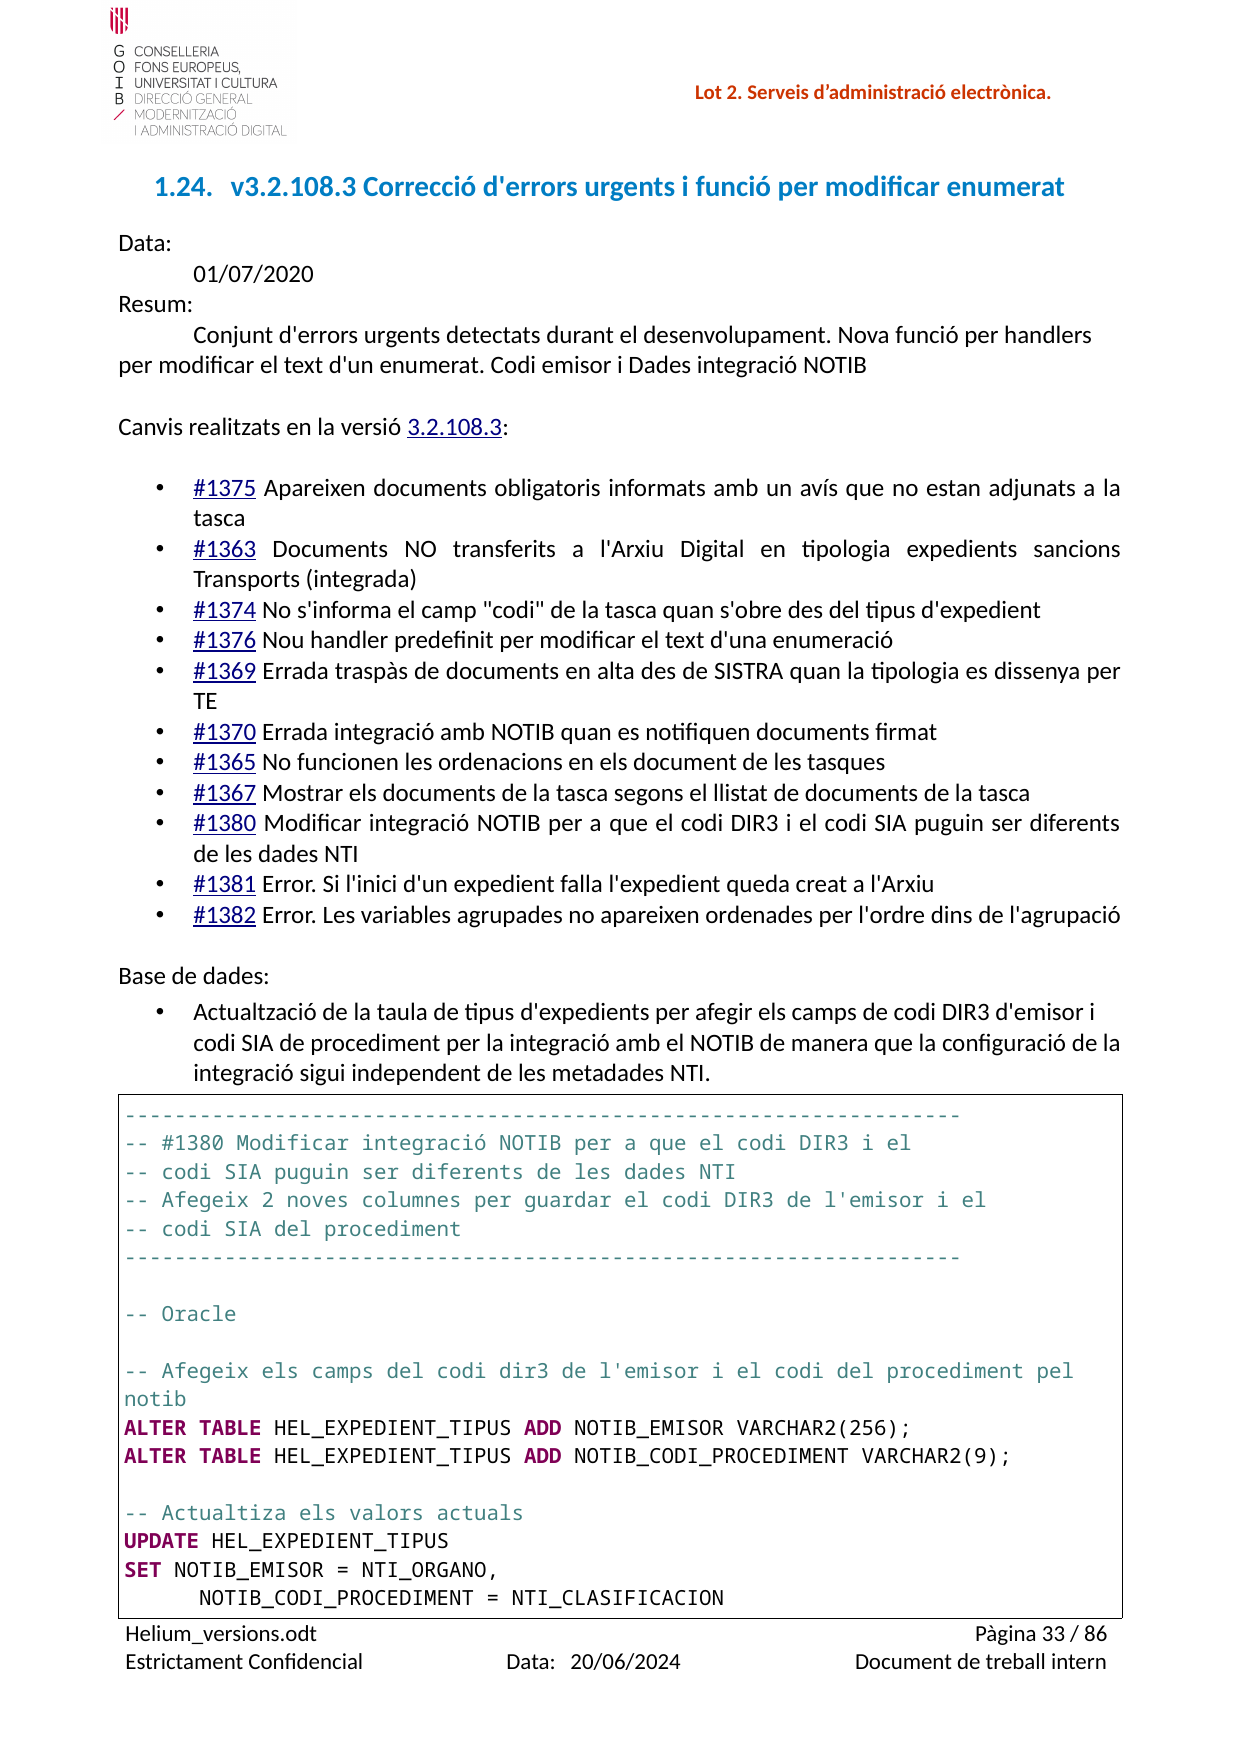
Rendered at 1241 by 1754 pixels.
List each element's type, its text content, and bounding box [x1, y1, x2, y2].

picture [100, 0, 297, 144]
text Canvis realitzats en la versió 3.2.108.3: [118, 411, 1122, 441]
text 01/07/2020 [118, 258, 1122, 289]
subtitle v3.2.108.3 Correcció d'errors urgents i funció per modificar enumerat [153, 168, 1122, 204]
list #1381 Error. Si l'inici d'un expedient falla l'expedient queda creat a l'Arxiu [156, 868, 1122, 899]
list #1363 Documents NO transferits a l'Arxiu Digital en tipologia expedients sancions Transports (integrada) [156, 533, 1122, 594]
list #1369 Errada traspàs de documents en alta des de SISTRA quan la tipologia es dissenya per TE [156, 655, 1122, 716]
list #1367 Mostrar els documents de la tasca segons el llistat de documents de la tasca [156, 777, 1122, 807]
text Base de dades: [118, 960, 1122, 991]
table_header ------------------------------------------------------------------- -- #1380 Modificar integració NOTIB per a que el codi DIR3 i el -- codi SIA puguin ser diferents de les dades NTI -- Afegeix 2 noves columnes per guardar el codi DIR3 de l'emisor i el -- codi SIA del procediment ------------------------------------------------------------------- -- Oracle -- Afegeix els camps del codi dir3 de l'emisor i el codi del procediment pel notib ALTER TABLE HEL_EXPEDIENT_TIPUS ADD NOTIB_EMISOR VARCHAR2(256); ALTER TABLE HEL_EXPEDIENT_TIPUS ADD NOTIB_CODI_PROCEDIMENT VARCHAR2(9); -- Actualtiza els valors actuals UPDATE HEL_EXPEDIENT_TIPUS SET NOTIB_EMISOR = NTI_ORGANO, NOTIB_CODI_PROCEDIMENT = NTI_CLASIFICACION [119, 1095, 1122, 1617]
list #1365 No funcionen les ordenacions en els document de les tasques [156, 746, 1122, 777]
text Data: [118, 228, 1122, 258]
list #1374 No s'informa el camp "codi" de la tasca quan s'obre des del tipus d'expedient [156, 594, 1122, 624]
text Resum: [118, 289, 1122, 319]
text Conjunt d'errors urgents detectats durant el desenvolupament. Nova funció per handlers per modificar el text d'un enumerat. Codi emisor i Dades integració NOTIB [118, 319, 1122, 380]
list #1380 Modificar integració NOTIB per a que el codi DIR3 i el codi SIA puguin ser diferents de les dades NTI [156, 807, 1122, 868]
list #1382 Error. Les variables agrupades no apareixen ordenades per l'ordre dins de l'agrupació [156, 899, 1122, 929]
list Actualtzació de la taula de tipus d'expedients per afegir els camps de codi DIR3 d'emisor i codi SIA de procediment per la integració amb el NOTIB de manera que la configuració de la integració sigui independent de les metadades NTI. [156, 997, 1122, 1088]
list #1375 Apareixen documents obligatoris informats amb un avís que no estan adjunats a la tasca [156, 472, 1122, 533]
list #1376 Nou handler predefinit per modificar el text d'una enumeració [156, 624, 1122, 655]
list #1370 Errada integració amb NOTIB quan es notifiquen documents firmat [156, 716, 1122, 746]
